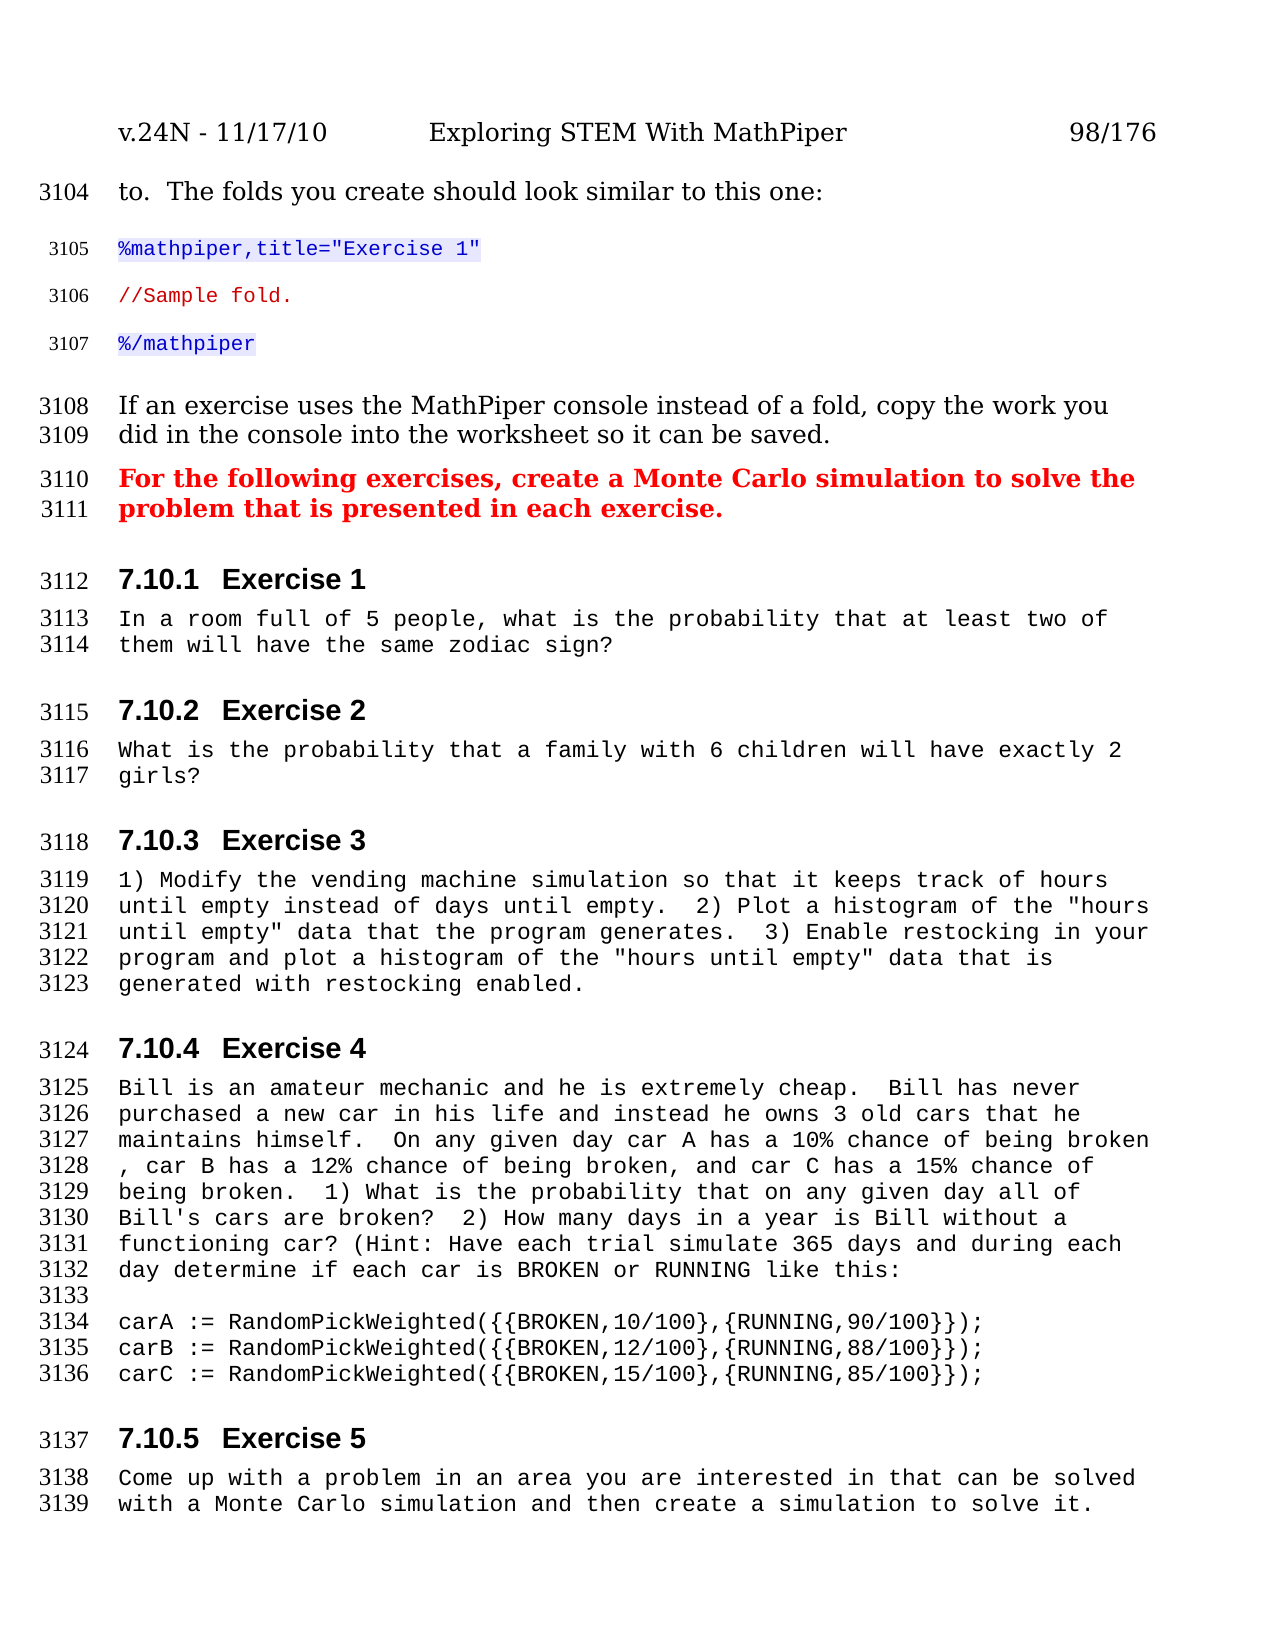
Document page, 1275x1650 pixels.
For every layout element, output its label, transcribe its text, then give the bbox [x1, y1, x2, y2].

text %/mathpiper [118, 332, 1157, 356]
subtitle Exercise 1 [118, 562, 1157, 596]
subtitle Exercise 4 [118, 1031, 1157, 1065]
text //Sample fold. [118, 285, 1157, 309]
text carC := RandomPickWeighted({{BROKEN,15/100},{RUNNING,85/100}}); [118, 1362, 1157, 1388]
subtitle Exercise 5 [118, 1421, 1157, 1454]
subtitle Exercise 2 [118, 693, 1157, 726]
text %mathpiper,title="Exercise 1" [118, 238, 1157, 262]
text In a room full of 5 people, what is the probability that at least two of them will have the same zodiac sign? [118, 608, 1157, 659]
text For the following exercises, create a Monte Carlo simulation to solve the problem that is presented in each exercise. [118, 464, 1157, 523]
text Come up with a problem in an area you are interested in that can be solved with a Monte Carlo simulation and then create a simulation to solve it. [118, 1467, 1157, 1518]
subtitle Exercise 3 [118, 823, 1157, 857]
text Bill is an amateur mechanic and he is extremely cheap. Bill has never purchased a new car in his life and instead he owns 3 old cars that he maintains himself. On any given day car A has a 10% chance of being broken , car B has a 12% chance of being broken, and car C has a 15% chance of being broken. 1) What is the probability that on any given day all of Bill's cars are broken? 2) How many days in a year is Bill without a functioning car? (Hint: Have each trial simulate 365 days and during each day determine if each car is BROKEN or RUNNING like this: [118, 1077, 1157, 1284]
text 1) Modify the vending machine simulation so that it keeps track of hours until empty instead of days until empty. 2) Plot a histogram of the "hours until empty" data that the program generates. 3) Enable restocking in your program and plot a histogram of the "hours until empty" data that is generated with restocking enabled. [118, 868, 1157, 998]
text carA := RandomPickWeighted({{BROKEN,10/100},{RUNNING,90/100}}); [118, 1310, 1157, 1336]
text What is the probability that a family with 6 children will have exactly 2 girls? [118, 738, 1157, 790]
text to. The folds you create should look similar to this one: [118, 177, 1157, 206]
text carB := RandomPickWeighted({{BROKEN,12/100},{RUNNING,88/100}}); [118, 1336, 1157, 1362]
text If an exercise uses the MathPiper console instead of a fold, copy the work you did in the console into the worksheet so it can be saved. [118, 391, 1157, 449]
